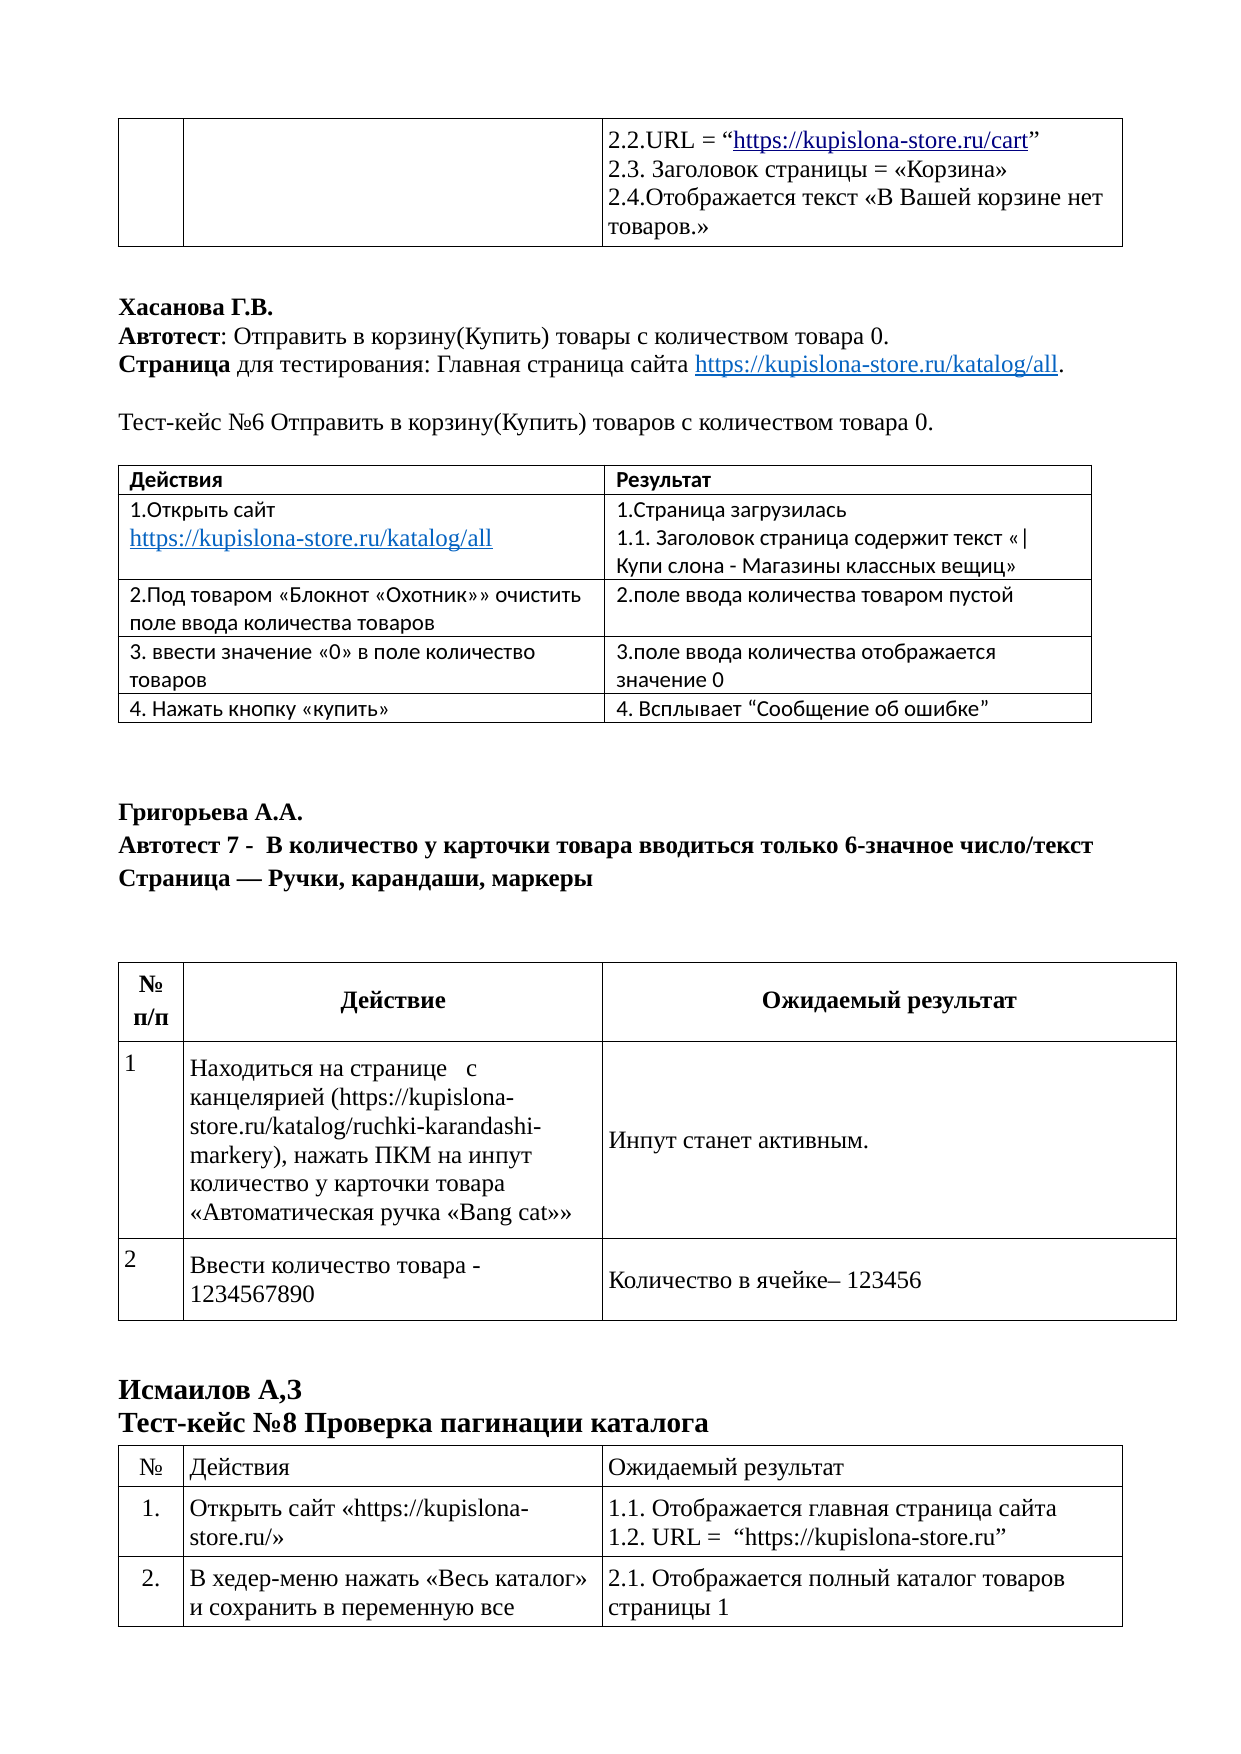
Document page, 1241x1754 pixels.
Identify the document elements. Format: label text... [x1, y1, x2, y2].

table_cell Количество в ячейке– 123456 [603, 1239, 1176, 1319]
table_header Ожидаемый результат [603, 1446, 1122, 1486]
text Страница для тестирования: Главная страница сайта https://kupislona-store.ru/katalog/all. [118, 349, 1122, 378]
text Автотест: Отправить в корзину(Купить) товары с количеством товара 0. [118, 321, 1122, 349]
table_header Действия [119, 466, 604, 494]
table_cell 2. [119, 1557, 183, 1626]
table_cell 2.1. Отображается полный каталог товаров страницы 1 [603, 1557, 1122, 1626]
table_cell 3.поле ввода количества отображается значение 0 [605, 637, 1091, 693]
text Исмаилов А,З Тест-кейс №8 Проверка пагинации каталога [118, 1372, 1122, 1439]
text Григорьева А.А. [118, 797, 1122, 826]
table_header Ожидаемый результат [603, 963, 1176, 1041]
table_header Действие [184, 963, 602, 1041]
table_cell 2.Под товаром «Блокнот «Охотник»» очистить поле ввода количества товаров [119, 580, 604, 636]
text Автотест 7 - В количество у карточки товара вводиться только 6-значное число/текст [118, 830, 1122, 859]
table_cell Ввести количество товара - 1234567890 [184, 1239, 602, 1319]
text Тест-кейс №6 Отправить в корзину(Купить) товаров с количеством товара 0. [118, 407, 1122, 436]
table_cell 2.поле ввода количества товаром пустой [605, 580, 1091, 636]
table_cell [119, 119, 183, 246]
table_cell В хедер-меню нажать «Весь каталог» и сохранить в переменную все [184, 1557, 602, 1626]
table_cell 1.1. Отображается главная страница сайта 1.2. URL = “https://kupislona-store.ru” [603, 1487, 1122, 1556]
table_header Действия [184, 1446, 602, 1486]
text Хасанова Г.В. [118, 292, 1122, 321]
table_cell Находиться на странице с канцелярией (https://kupislona-store.ru/katalog/ruchki-karandashi-markery), нажать ПКМ на инпут количество у карточки товара «Автоматическая ручка «Bang cat»» [184, 1042, 602, 1238]
table_cell 1.Страница загрузилась 1.1. Заголовок страница содержит текст «| Купи слона - Магазины классных вещиц» [605, 495, 1091, 579]
table_cell 1 [119, 1042, 183, 1238]
table_header Результат [605, 466, 1091, 494]
table_cell [184, 119, 602, 246]
table_cell Открыть сайт «https://kupislona-store.ru/» [184, 1487, 602, 1556]
table_cell 2.2.URL = “https://kupislona-store.ru/cart” 2.3. Заголовок страницы = «Корзина» 2.4.Отображается текст «В Вашей корзине нет товаров.» [603, 119, 1122, 246]
table_cell 3. ввести значение «0» в поле количество товаров [119, 637, 604, 693]
table_cell 2 [119, 1239, 183, 1319]
table_cell 4. Нажать кнопку «купить» [119, 694, 604, 722]
table_cell 1. [119, 1487, 183, 1556]
table_cell 1.Открыть сайт https://kupislona-store.ru/katalog/all [119, 495, 604, 579]
table_cell Инпут станет активным. [603, 1042, 1176, 1238]
table_header № [119, 1446, 183, 1486]
table_cell 4. Всплывает “Сообщение об ошибке” [605, 694, 1091, 722]
text Страница — Ручки, карандаши, маркеры [118, 863, 1122, 892]
table_header № п/п [119, 963, 183, 1041]
